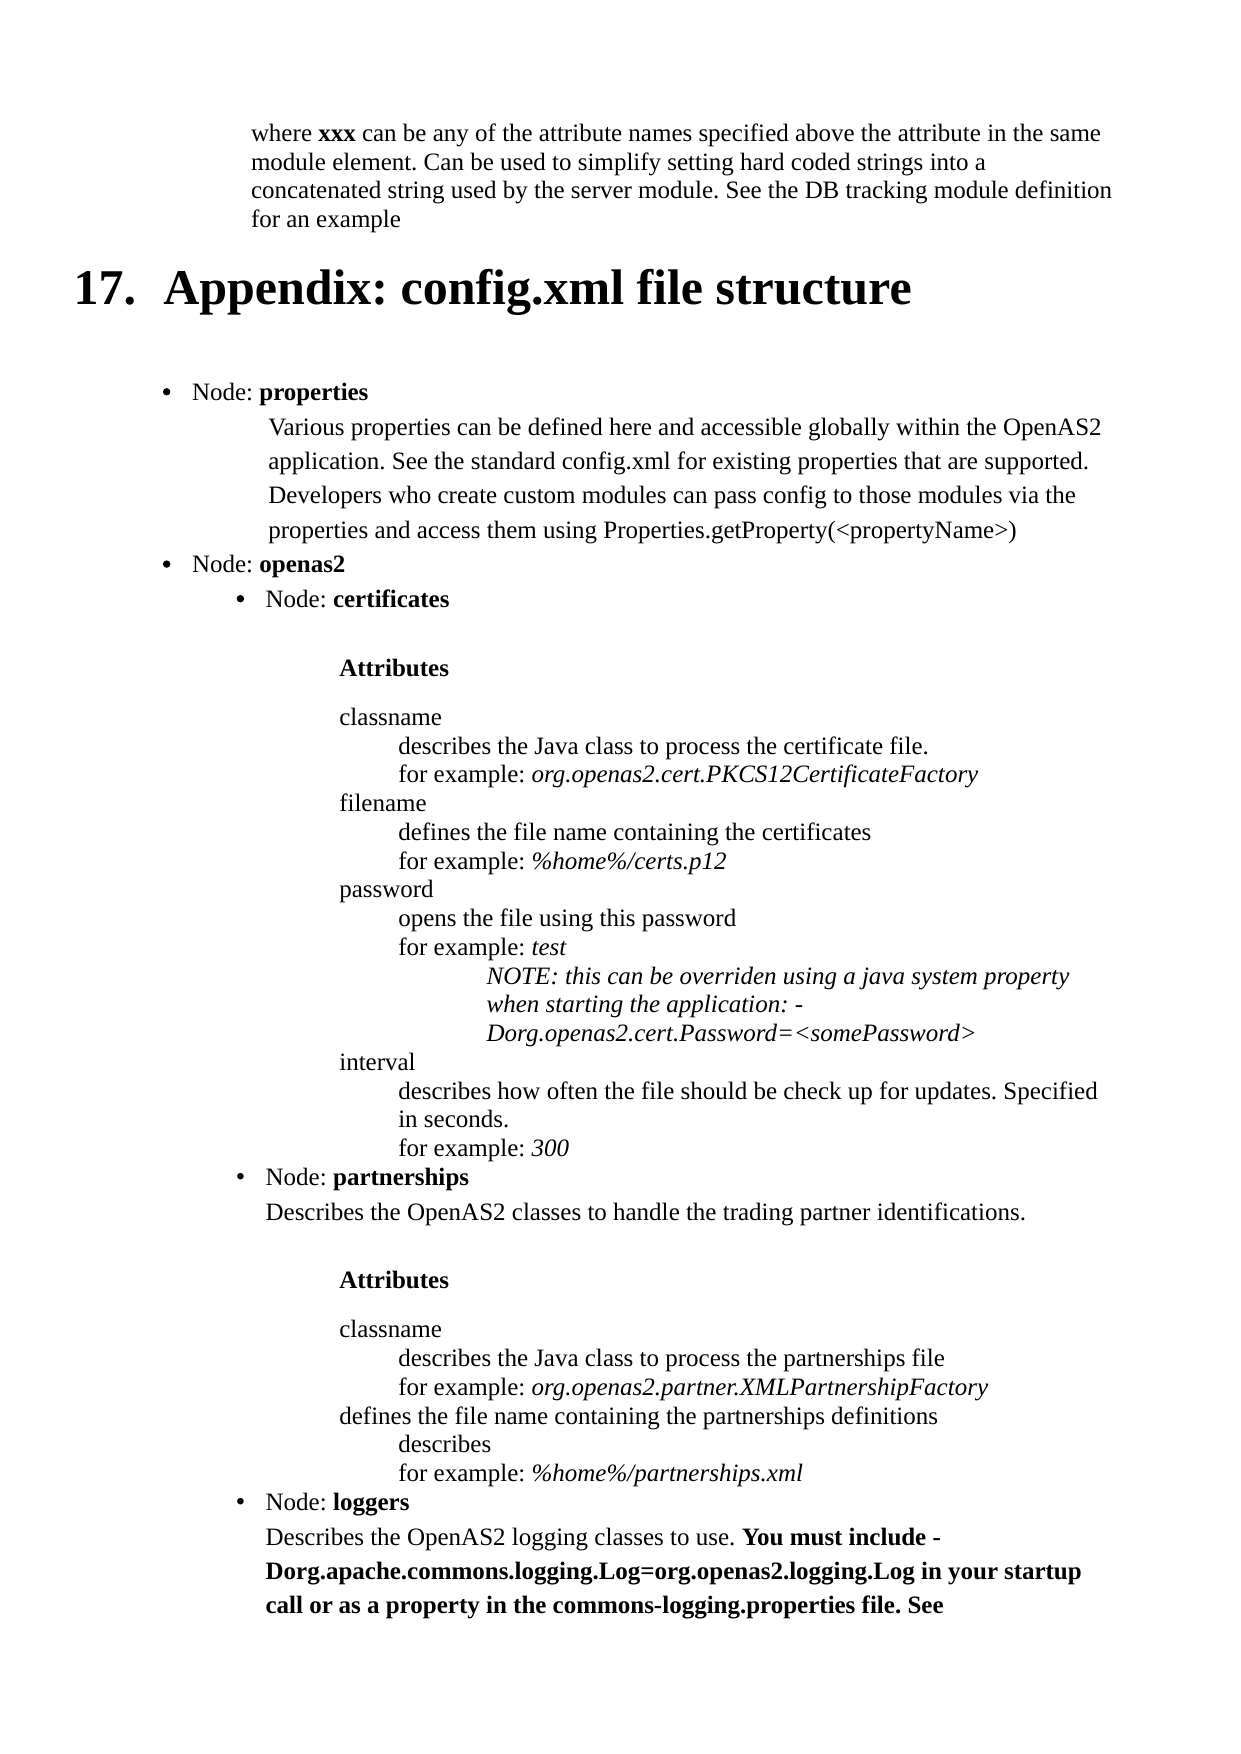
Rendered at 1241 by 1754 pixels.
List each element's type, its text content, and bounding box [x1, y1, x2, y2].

list Attributes [309, 1231, 1122, 1294]
subtitle classname [309, 1314, 1122, 1343]
subtitle classname [309, 702, 1122, 731]
subtitle defines the file name containing the partnerships definitions [309, 1401, 1122, 1429]
subtitle Appendix: config.xml file structure [73, 258, 1122, 316]
list describes how often the file should be check up for updates. Specified in seconds. for example: 300 [369, 1076, 1122, 1162]
list Node: properties [162, 377, 1122, 406]
list Node: certificates [236, 584, 1122, 613]
list Node: openas2 [162, 549, 1122, 578]
list NOTE: this can be overriden using a java system property when starting the application: -Dorg.openas2.cert.Password=<somePassword> [457, 961, 1122, 1047]
list describes the Java class to process the partnerships file for example: org.openas2.partner.XMLPartnershipFactory [369, 1343, 1122, 1401]
list Node: partnerships Describes the OpenAS2 classes to handle the trading partner identifications. [236, 1162, 1122, 1225]
subtitle password [309, 874, 1122, 903]
list describes for example: %home%/partnerships.xml [369, 1429, 1122, 1487]
list opens the file using this password for example: test [369, 903, 1122, 961]
text Various properties can be defined here and accessible globally within the OpenAS2 application. See the standard config.xml for existing properties that are supported. Developers who create custom modules can pass config to those modules via the properties and access them using Properties.getProperty(<propertyName>) [268, 412, 1122, 544]
list Node: loggers Describes the OpenAS2 logging classes to use. You must include -Dorg.apache.commons.logging.Log=org.openas2.logging.Log in your startup call or as a property in the commons-logging.properties file. See [236, 1487, 1122, 1619]
subtitle filename [309, 788, 1122, 817]
list defines the file name containing the certificates for example: %home%/certs.p12 [369, 817, 1122, 874]
list Attributes [309, 618, 1122, 682]
list describes the Java class to process the certificate file. for example: org.openas2.cert.PKCS12CertificateFactory [369, 731, 1122, 788]
list where xxx can be any of the attribute names specified above the attribute in the same module element. Can be used to simplify setting hard coded strings into a concatenated string used by the server module. See the DB tracking module definition for an example [221, 118, 1122, 233]
subtitle interval [309, 1047, 1122, 1076]
